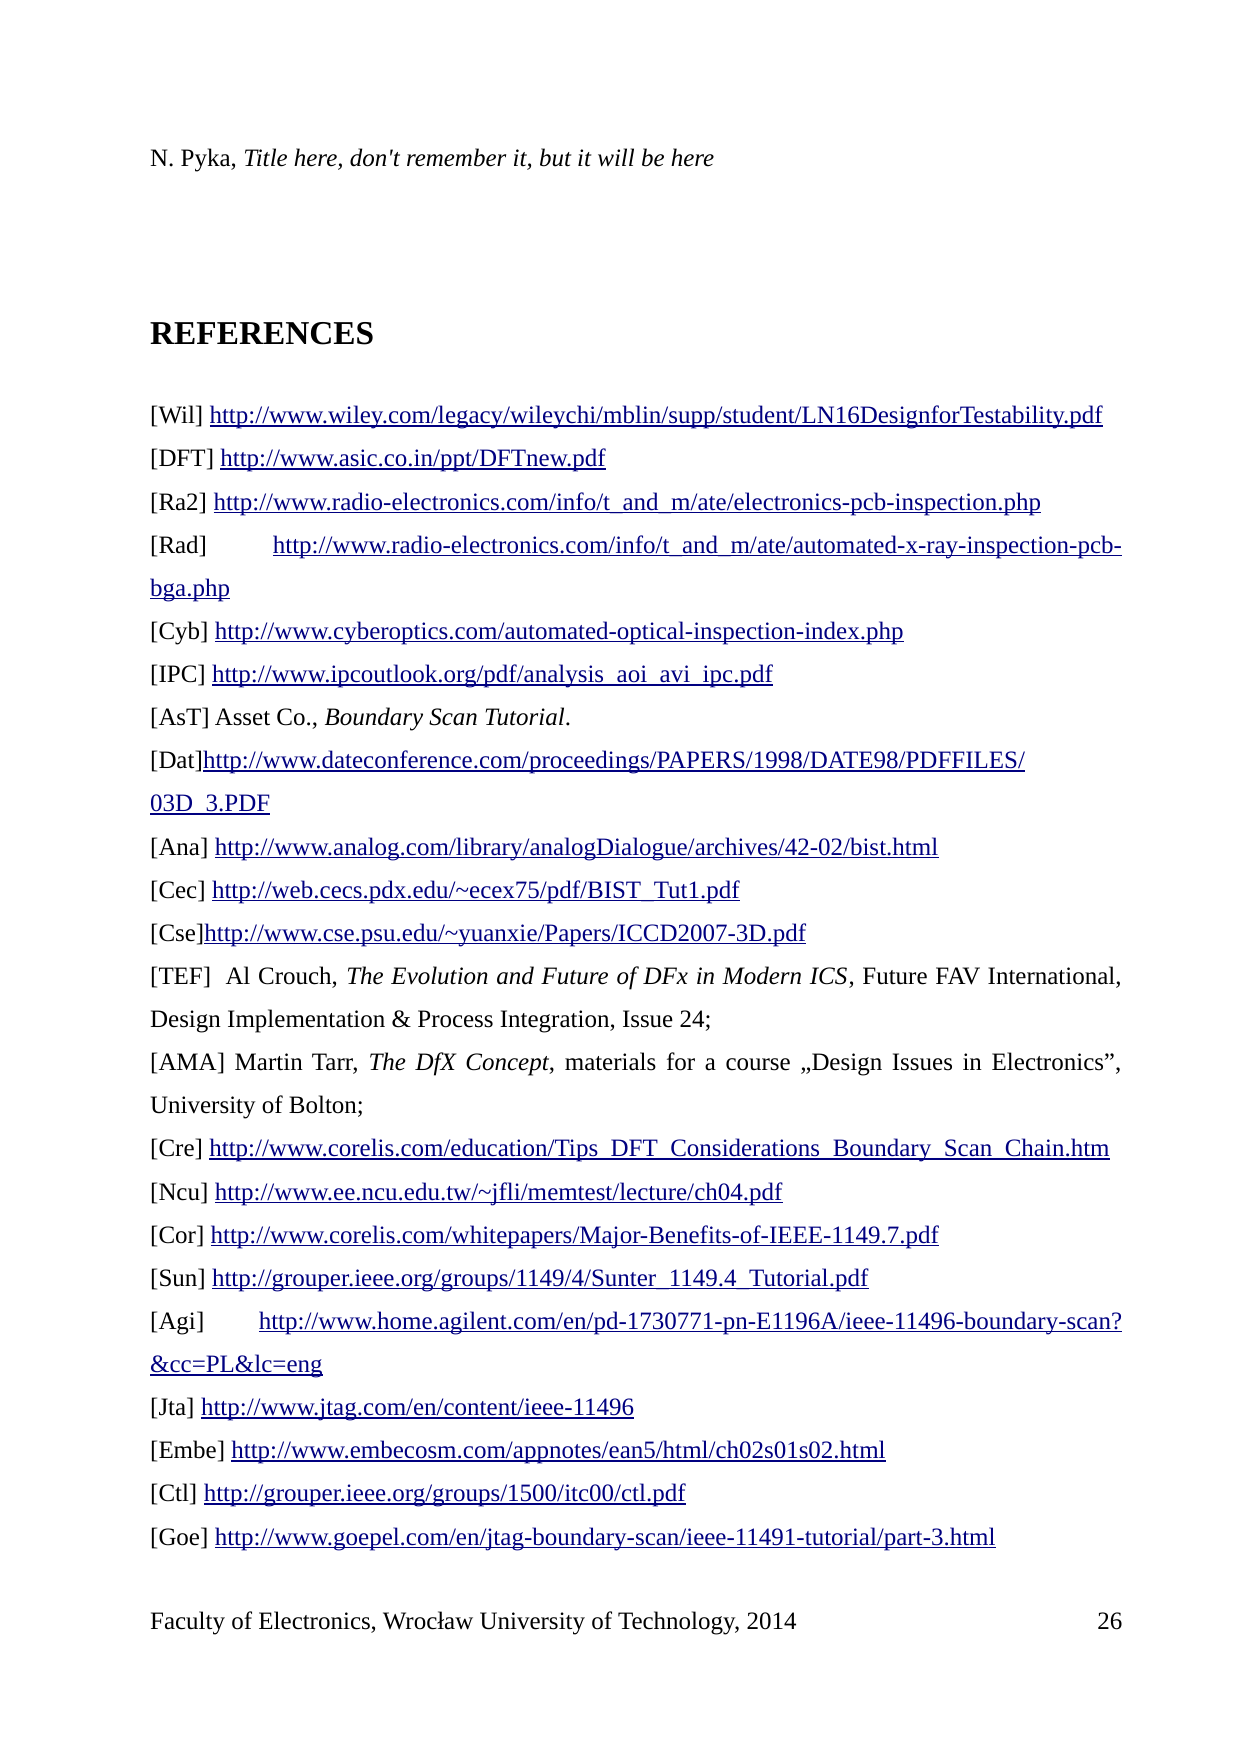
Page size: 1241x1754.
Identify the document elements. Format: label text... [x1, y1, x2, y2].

text [Ctl] http://grouper.ieee.org/groups/1500/itc00/ctl.pdf [150, 1478, 1122, 1507]
text [Cre] http://www.corelis.com/education/Tips_DFT_Considerations_Boundary_Scan_Chain.htm [150, 1133, 1122, 1162]
text [Cec] http://web.cecs.pdx.edu/~ecex75/pdf/BIST_Tut1.pdf [150, 875, 1122, 903]
text [Agi] http://www.home.agilent.com/en/pd-1730771-pn-E1196A/ieee-11496-boundary-scan?&cc=PL&lc=eng [150, 1306, 1122, 1378]
text [Cor] http://www.corelis.com/whitepapers/Major-Benefits-of-IEEE-1149.7.pdf [150, 1220, 1122, 1248]
text [Ana] http://www.analog.com/library/analogDialogue/archives/42-02/bist.html [150, 832, 1122, 860]
text [Sun] http://grouper.ieee.org/groups/1149/4/Sunter_1149.4_Tutorial.pdf [150, 1263, 1122, 1292]
text [Cyb] http://www.cyberoptics.com/automated-optical-inspection-index.php [150, 616, 1122, 645]
text [Wil] http://www.wiley.com/legacy/wileychi/mblin/supp/student/LN16DesignforTestability.pdf [150, 400, 1122, 429]
text [Goe] http://www.goepel.com/en/jtag-boundary-scan/ieee-11491-tutorial/part-3.html [150, 1522, 1122, 1550]
text [Embe] http://www.embecosm.com/appnotes/ean5/html/ch02s01s02.html [150, 1435, 1122, 1464]
text [Cse]http://www.cse.psu.edu/~yuanxie/Papers/ICCD2007-3D.pdf [150, 918, 1122, 947]
text [TEF] Al Crouch, The Evolution and Future of DFx in Modern ICS, Future FAV International, Design Implementation & Process Integration, Issue 24; [150, 961, 1122, 1033]
text [AsT] Asset Co., Boundary Scan Tutorial. [150, 702, 1122, 731]
text [Ra2] http://www.radio-electronics.com/info/t_and_m/ate/electronics-pcb-inspection.php [150, 487, 1122, 515]
text [Ncu] http://www.ee.ncu.edu.tw/~jfli/memtest/lecture/ch04.pdf [150, 1177, 1122, 1205]
text [Dat]http://www.dateconference.com/proceedings/PAPERS/1998/DATE98/PDFFILES/03D_3.PDF [150, 745, 1122, 817]
text [IPC] http://www.ipcoutlook.org/pdf/analysis_aoi_avi_ipc.pdf [150, 659, 1122, 688]
subtitle REFERENCES [150, 313, 1122, 352]
text [Rad] http://www.radio-electronics.com/info/t_and_m/ate/automated-x-ray-inspection-pcb-bga.php [150, 530, 1122, 602]
text [DFT] http://www.asic.co.in/ppt/DFTnew.pdf [150, 443, 1122, 472]
text [Jta] http://www.jtag.com/en/content/ieee-11496 [150, 1392, 1122, 1421]
text [AMA] Martin Tarr, The DfX Concept, materials for a course „Design Issues in Electronics”, University of Bolton; [150, 1047, 1122, 1119]
